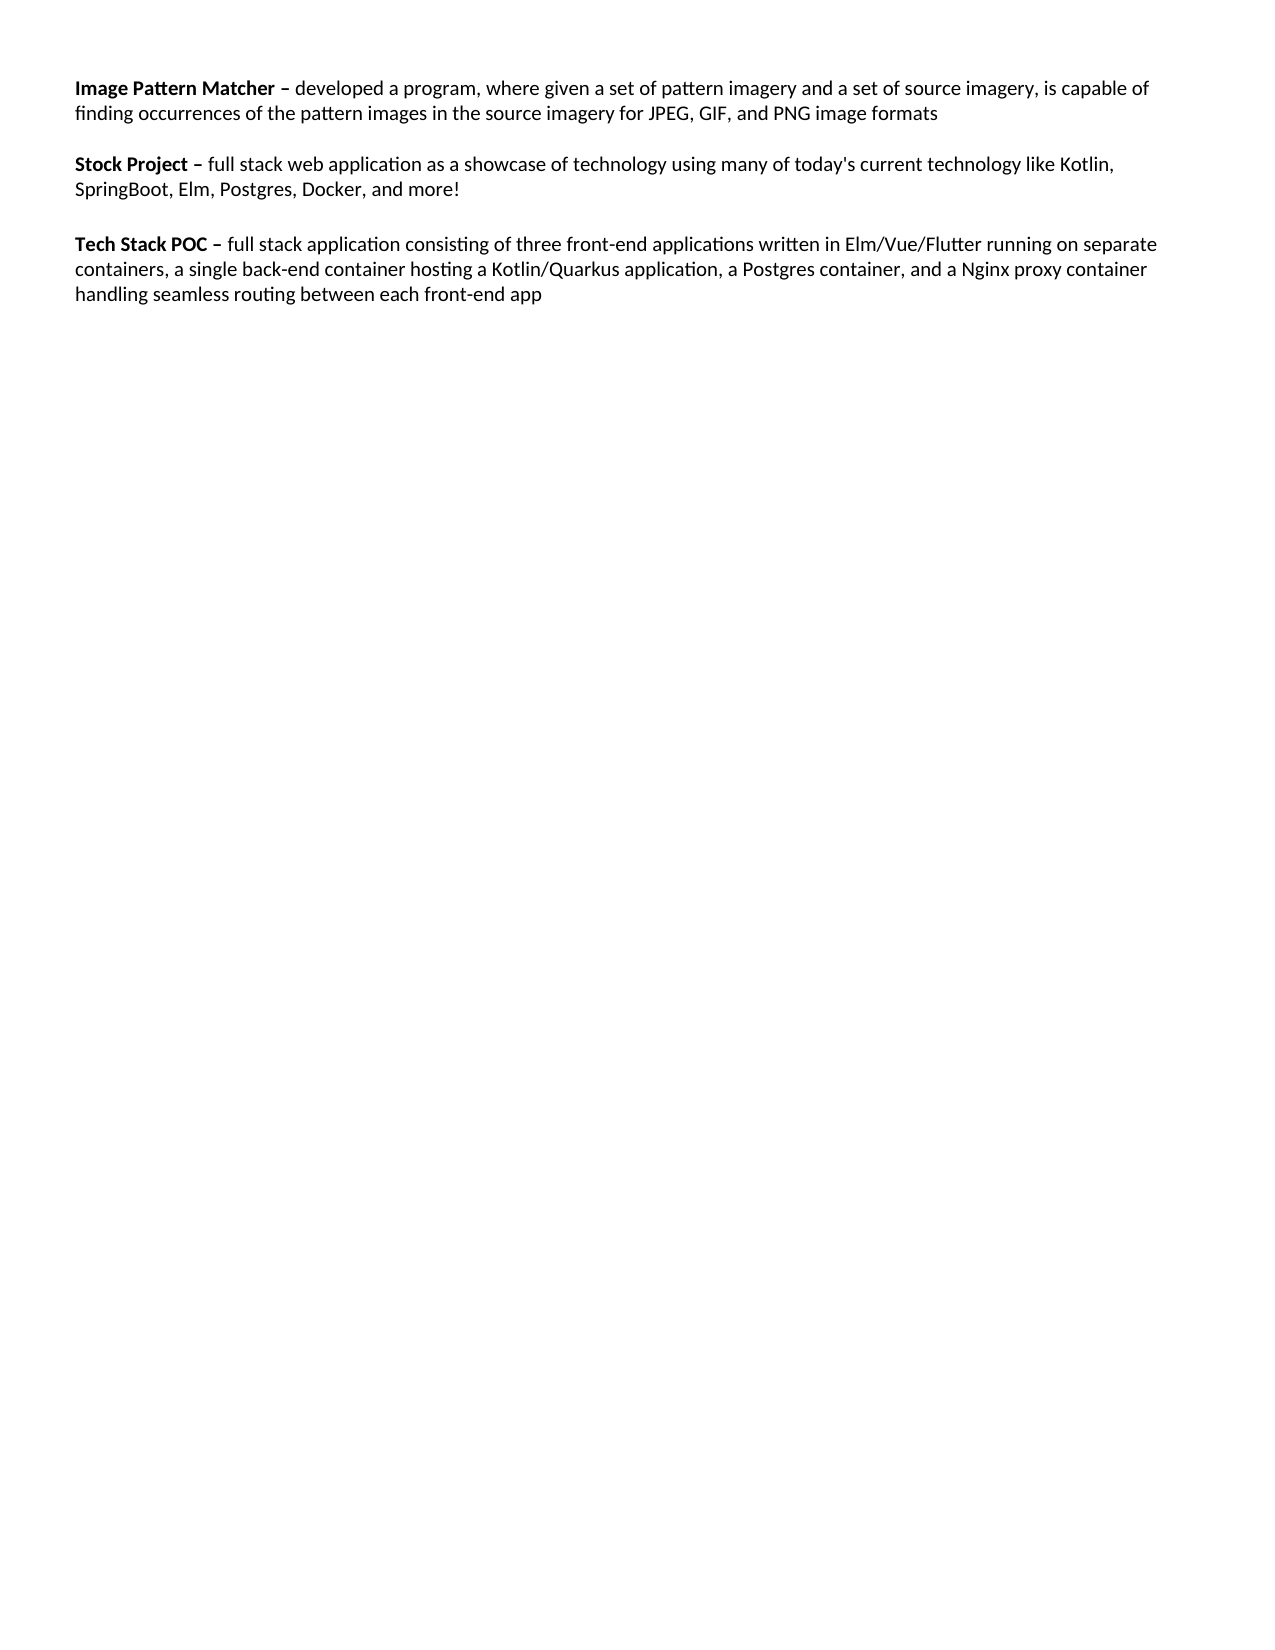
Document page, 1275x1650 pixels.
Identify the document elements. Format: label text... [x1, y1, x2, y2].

text Stock Project – full stack web application as a showcase of technology using many of today's current technology like Kotlin, SpringBoot, Elm, Postgres, Docker, and more! [75, 151, 1200, 202]
text Image Pattern Matcher – developed a program, where given a set of pattern imagery and a set of source imagery, is capable of finding occurrences of the pattern images in the source imagery for JPEG, GIF, and PNG image formats [75, 75, 1200, 126]
text Tech Stack POC – full stack application consisting of three front-end applications written in Elm/Vue/Flutter running on separate containers, a single back-end container hosting a Kotlin/Quarkus application, a Postgres container, and a Nginx proxy container handling seamless routing between each front-end app [75, 231, 1200, 307]
